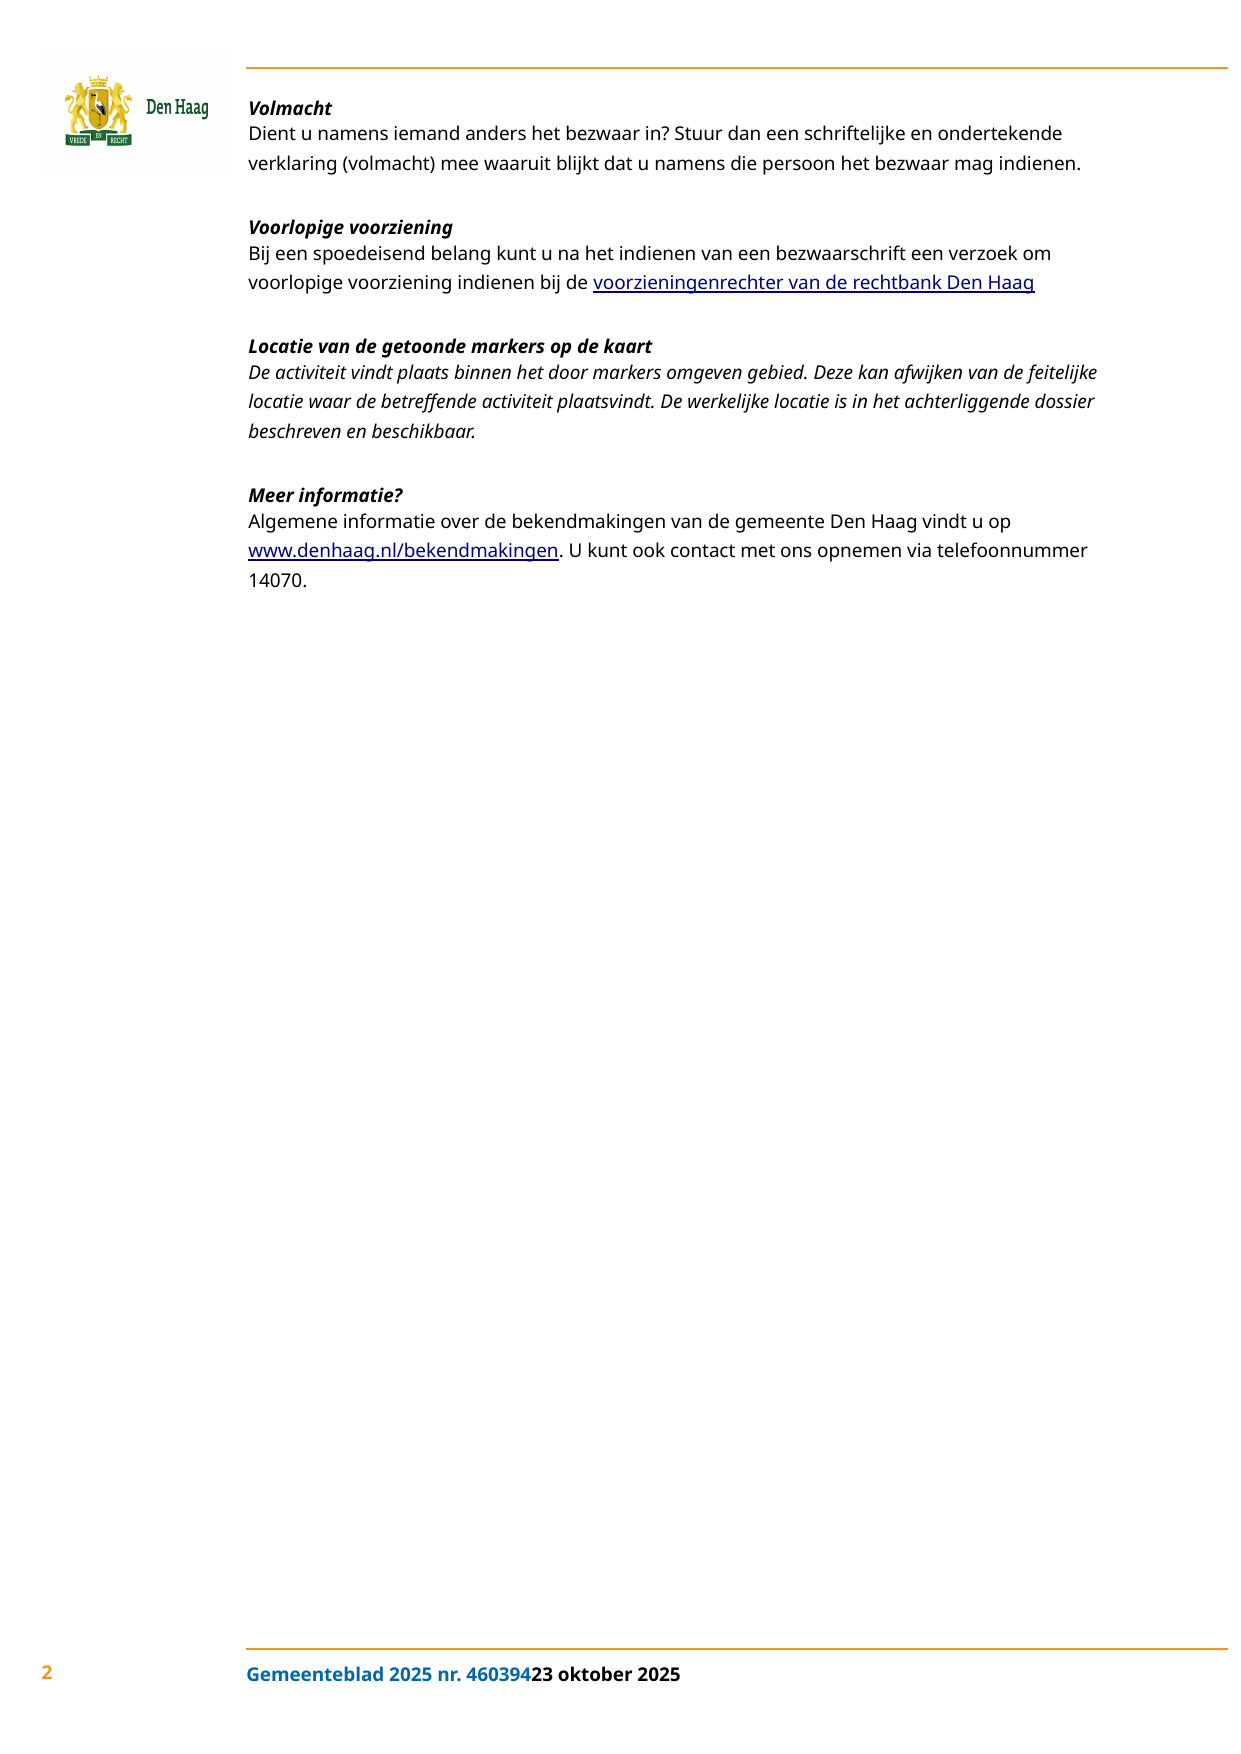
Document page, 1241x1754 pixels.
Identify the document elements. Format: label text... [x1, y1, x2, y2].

text Voorlopige voorziening [248, 214, 1152, 240]
text Algemene informatie over de bekendmakingen van de gemeente Den Haag vindt u op www.denhaag.nl/bekendmakingen. U kunt ook contact met ons opnemen via telefoonnummer 14070. [248, 508, 1152, 593]
text Volmacht [248, 95, 1152, 121]
text Dient u namens iemand anders het bezwaar in? Stuur dan een schriftelijke en ondertekende verklaring (volmacht) mee waaruit blijkt dat u namens die persoon het bezwaar mag indienen. [248, 121, 1152, 176]
text Bij een spoedeisend belang kunt u na het indienen van een bezwaarschrift een verzoek om voorlopige voorziening indienen bij de voorzieningenrechter van de rechtbank Den Haag [248, 240, 1152, 295]
picture [41, 47, 231, 172]
text Meer informatie? [248, 482, 1152, 508]
text Locatie van de getoonde markers op de kaart [248, 333, 1152, 359]
text De activiteit vindt plaats binnen het door markers omgeven gebied. Deze kan afwijken van de feitelijke locatie waar de betreffende activiteit plaatsvindt. De werkelijke locatie is in het achterliggende dossier beschreven en beschikbaar. [248, 359, 1152, 444]
